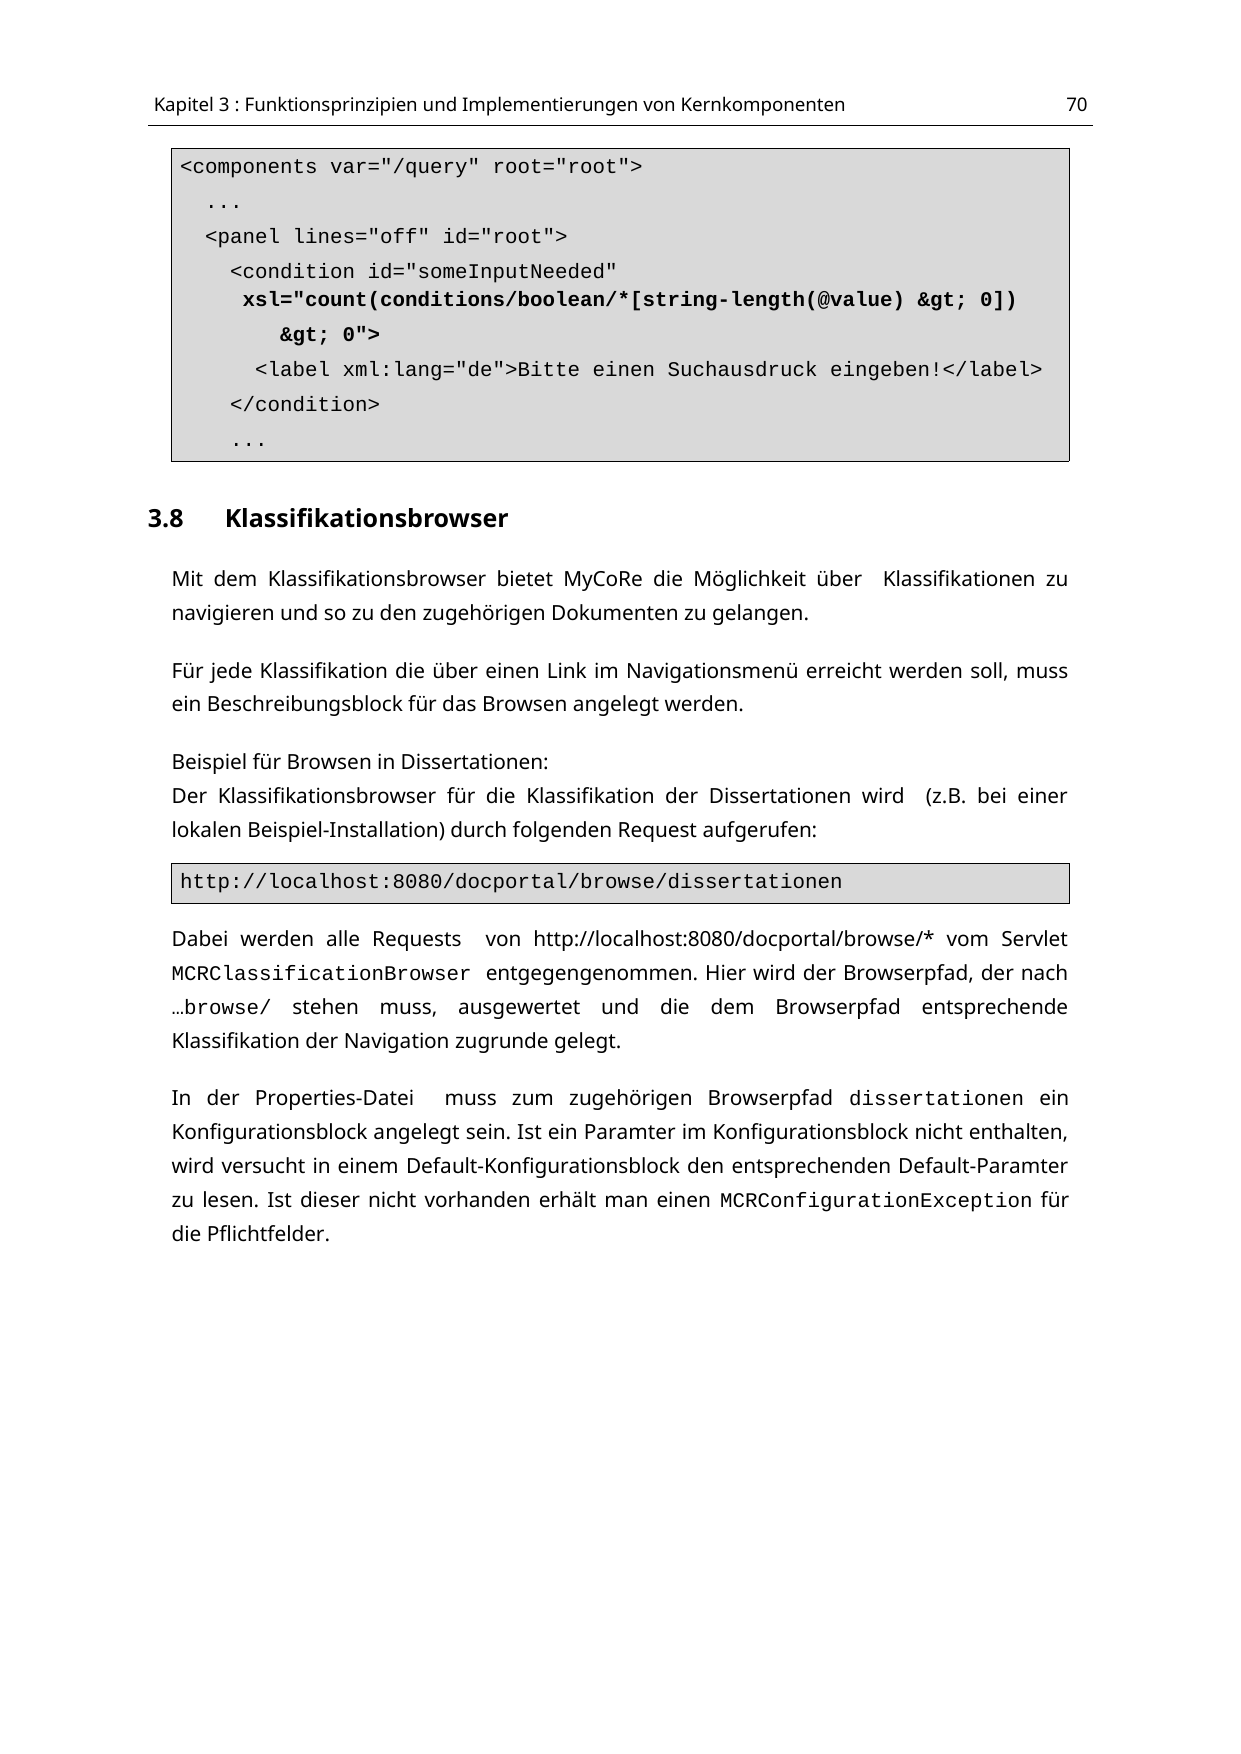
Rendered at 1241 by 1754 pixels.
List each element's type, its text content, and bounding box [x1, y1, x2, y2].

text In der Properties-Datei muss zum zugehörigen Browserpfad dissertationen ein Konfigurationsblock angelegt sein. Ist ein Paramter im Konfigurationsblock nicht enthalten, wird versucht in einem Default-Konfigurationsblock den entsprechenden Default-Paramter zu lesen. Ist dieser nicht vorhanden erhält man einen MCRConfigurationException für die Pflichtfelder. [171, 1083, 1069, 1248]
subtitle Klassifikationsbrowser [148, 500, 1092, 534]
text Mit dem Klassifikationsbrowser bietet MyCoRe die Möglichkeit über Klassifikationen zu navigieren und so zu den zugehörigen Dokumenten zu gelangen. [171, 564, 1069, 627]
text <label xml:lang="de">Bitte einen Suchausdruck eingeben!</label> [172, 351, 1069, 383]
text http://localhost:8080/docportal/browse/dissertationen [172, 864, 1069, 903]
text ... [172, 183, 1069, 214]
text ... [172, 421, 1069, 461]
text <components var="/query" root="root"> [172, 149, 1069, 179]
text <panel lines="off" id="root"> [172, 218, 1069, 249]
text Dabei werden alle Requests von http://localhost:8080/docportal/browse/* vom Servlet MCRClassificationBrowser entgegengenommen. Hier wird der Browserpfad, der nach …browse/ stehen muss, ausgewertet und die dem Browserpfad entsprechende Klassifikation der Navigation zugrunde gelegt. [171, 924, 1069, 1054]
text Für jede Klassifikation die über einen Link im Navigationsmenü erreicht werden soll, muss ein Beschreibungsblock für das Browsen angelegt werden. [171, 656, 1069, 718]
text &gt; 0"> [172, 316, 1069, 348]
text Beispiel für Browsen in Dissertationen: Der Klassifikationsbrowser für die Klassifikation der Dissertationen wird (z.B. bei einer lokalen Beispiel-Installation) durch folgenden Request aufgerufen: [171, 747, 1069, 843]
text </condition> [172, 386, 1069, 418]
text <condition id="someInputNeeded" xsl="count(conditions/boolean/*[string-length(@value) &gt; 0]) [172, 253, 1069, 313]
